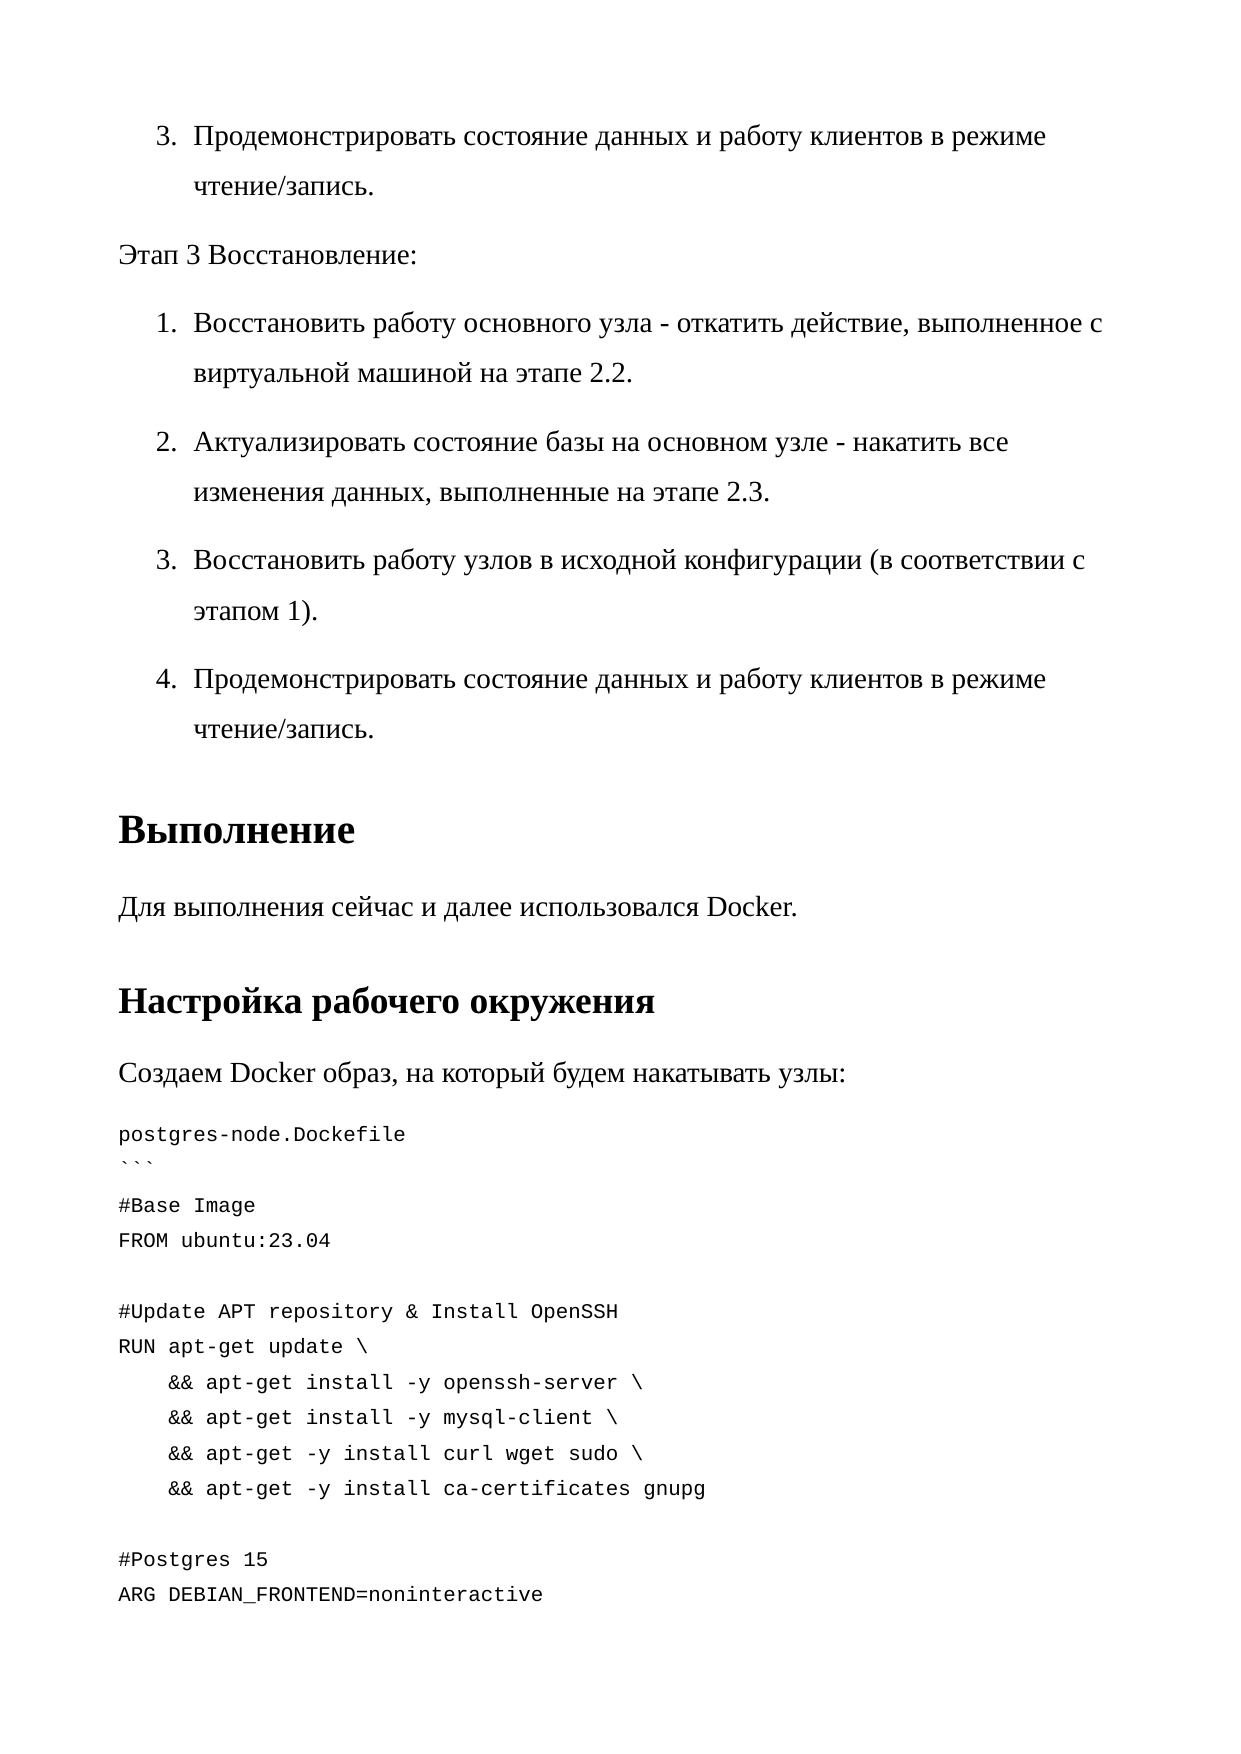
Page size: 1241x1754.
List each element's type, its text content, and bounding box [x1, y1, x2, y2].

subtitle Выполнение [118, 805, 1122, 853]
subtitle Настройка рабочего окружения [118, 978, 1122, 1021]
text Для выполнения сейчас и далее использовался Docker. [118, 889, 1122, 923]
text RUN apt-get update \ [118, 1336, 1122, 1360]
list Продемонстрировать состояние данных и работу клиентов в режиме чтение/запись. [156, 118, 1122, 202]
text Создаем Docker образ, на который будем накатывать узлы: [118, 1055, 1122, 1089]
text && apt-get -y install ca-certificates gnupg [118, 1478, 1122, 1502]
text #Postgres 15 [118, 1549, 1122, 1572]
text FROM ubuntu:23.04 [118, 1230, 1122, 1254]
text ``` [118, 1159, 1122, 1183]
list Продемонстрировать состояние данных и работу клиентов в режиме чтение/запись. [156, 661, 1122, 745]
text #Base Image [118, 1194, 1122, 1218]
text && apt-get install -y mysql-client \ [118, 1407, 1122, 1431]
text #Update APT repository & Install OpenSSH [118, 1301, 1122, 1324]
text postgres-node.Dockefile [118, 1124, 1122, 1147]
text && apt-get install -y openssh-server \ [118, 1372, 1122, 1395]
text Этап 3 Восстановление: [118, 237, 1122, 270]
list Восстановить работу основного узла - откатить действие, выполненное с виртуальной машиной на этапе 2.2. [156, 305, 1122, 389]
text && apt-get -y install curl wget sudo \ [118, 1442, 1122, 1466]
list Актуализировать состояние базы на основном узле - накатить все изменения данных, выполненные на этапе 2.3. [156, 424, 1122, 508]
list Восстановить работу узлов в исходной конфигурации (в соответствии с этапом 1). [156, 542, 1122, 626]
text ARG DEBIAN_FRONTEND=noninteractive [118, 1584, 1122, 1608]
